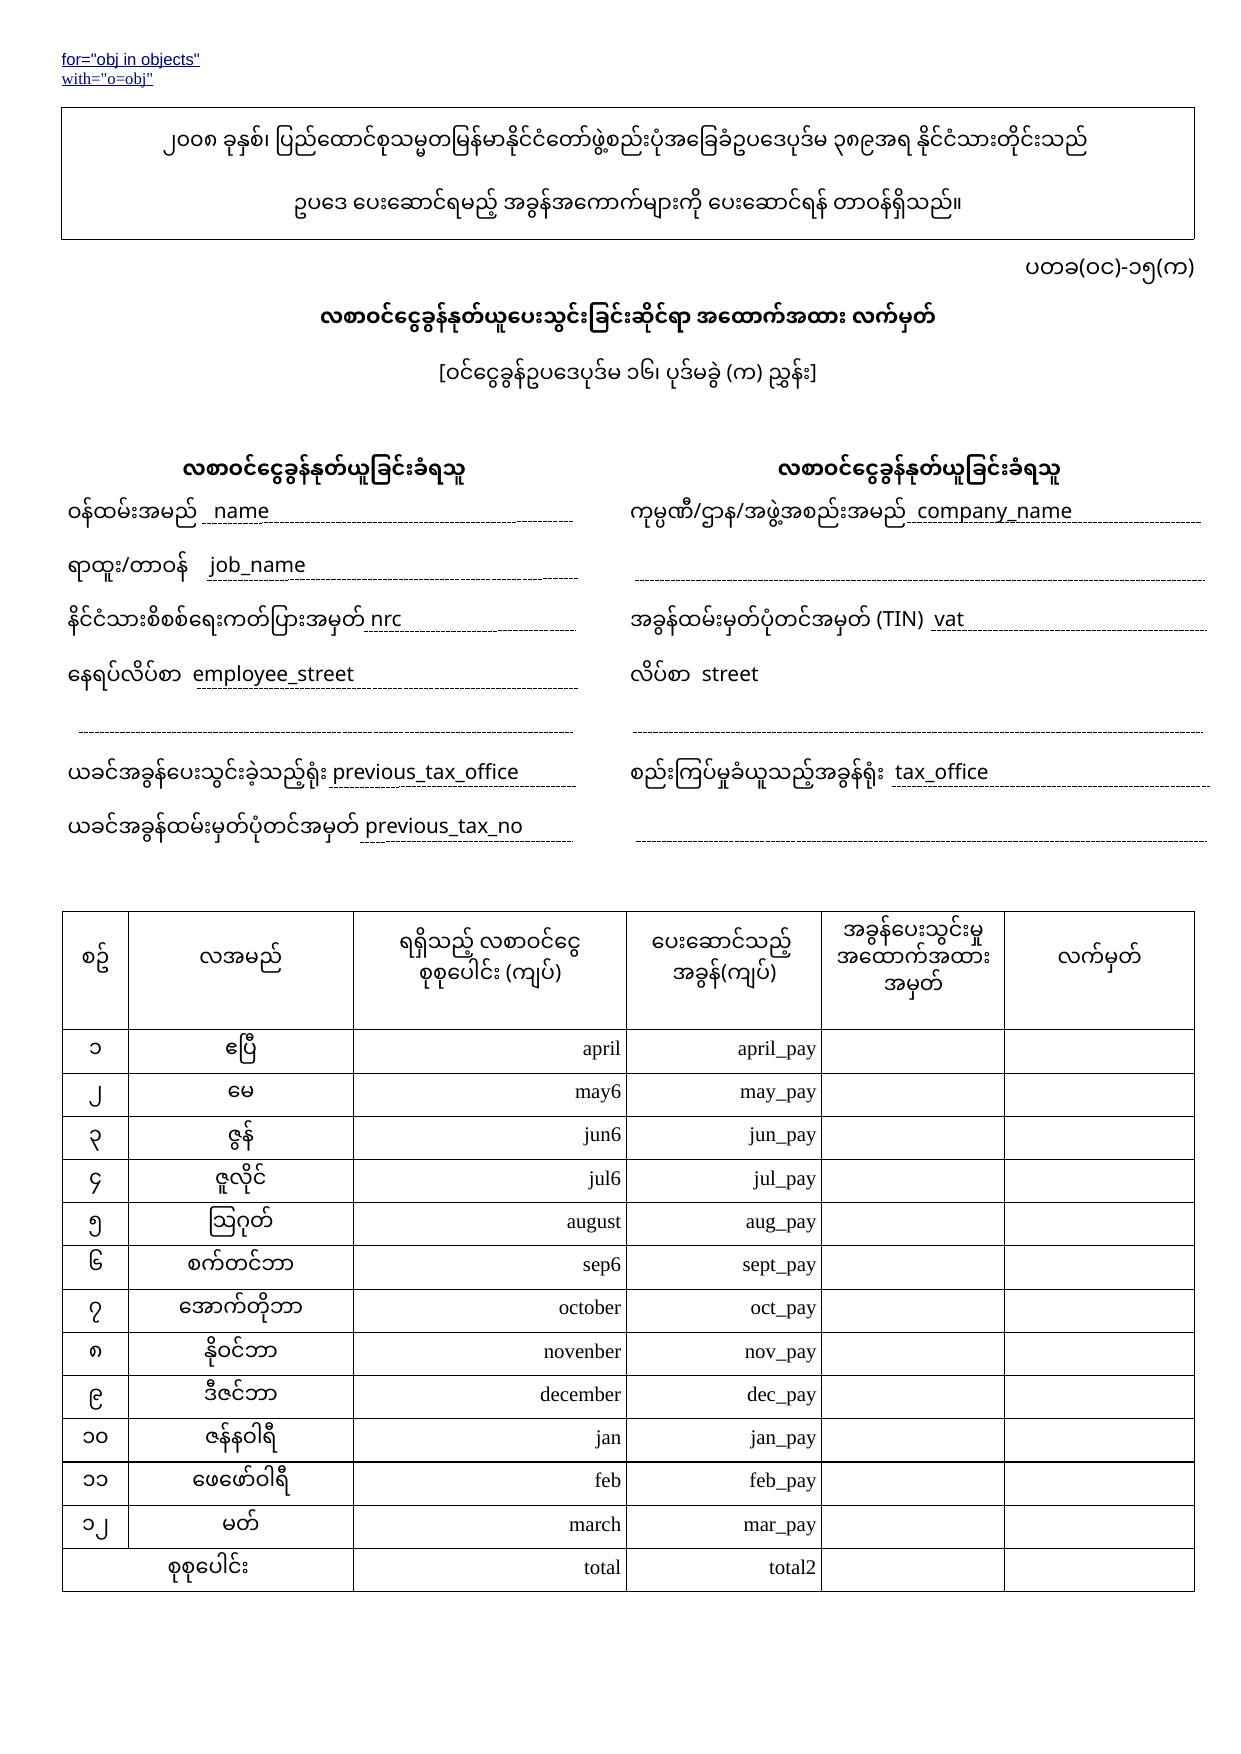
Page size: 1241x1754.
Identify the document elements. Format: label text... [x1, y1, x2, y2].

table_cell [1005, 1074, 1194, 1116]
table_cell [822, 1463, 1004, 1505]
table_cell [1005, 1333, 1194, 1375]
table_cell total [354, 1549, 626, 1591]
table_header စဥ် [63, 912, 128, 1029]
table_header လစာဝင်ငွေခွန်နုတ်ယူပေးသွင်းခြင်းဆိုင်ရာ အထောက်အထား လက်မှတ် [ဝင်ငွေခွန်ဥပဒေပုဒ်မ ၁၆၊ ပုဒ်မခွဲ (က) ညွှန်း] [61, 299, 1194, 406]
table_cell ဇူလိုင် [129, 1160, 353, 1202]
table_cell [586, 490, 624, 544]
table_cell [586, 599, 624, 653]
table_cell သြဂုတ် [129, 1203, 353, 1245]
table_cell ဇွန် [129, 1117, 353, 1159]
table_cell jun6 [354, 1117, 626, 1159]
table_cell ၄ [63, 1160, 128, 1202]
table_cell မတ် [129, 1506, 353, 1548]
table_cell ၃ [63, 1117, 128, 1159]
table_cell အခွန်ထမ်းမှတ်ပုံတင်အမှတ် (TIN) vat [624, 599, 1214, 653]
table_cell [586, 653, 624, 751]
table_header လက်မှတ် [1005, 912, 1194, 1029]
table_cell feb [354, 1463, 626, 1505]
table_cell mar_pay [627, 1506, 821, 1548]
table_cell dec_pay [627, 1376, 821, 1418]
table_cell ရာထူး/တာဝန် job_name [61, 544, 586, 599]
table_cell nov_pay [627, 1333, 821, 1375]
table_cell [822, 1074, 1004, 1116]
table_cell [822, 1549, 1004, 1591]
table_cell ၈ [63, 1333, 128, 1375]
table_header လစာဝင်ငွေခွန်နုတ်ယူခြင်းခံရသူ [61, 451, 586, 490]
table_header ၂၀၀၈ ခုနှစ်၊ ပြည်ထောင်စုသမ္မတမြန်မာနိုင်ငံတော်ဖွဲ့စည်းပုံအခြေခံဥပဒေပုဒ်မ ၃၈၉အရ နိုင်ငံသားတိုင်းသည် ဥပ‌ဒေ ပေးဆောင်ရမည့် အခွန်အကောက်များကို ပေးဆောင်ရန် တာဝန်ရှိသည်။ [62, 108, 1194, 239]
table_cell jan [354, 1419, 626, 1461]
table_header [586, 451, 624, 490]
table_cell ယခင်အခွန်ထမ်းမှတ်ပုံတင်အမှတ် previous_tax_no [61, 805, 586, 859]
table_cell နေရပ်လိပ်စာ employee_street [61, 653, 586, 751]
table_header ပေးဆောင်သည့် အခွန်(ကျပ်) [627, 912, 821, 1029]
table_cell ၆ [63, 1246, 128, 1288]
table_cell [1005, 1506, 1194, 1548]
table_cell jul_pay [627, 1160, 821, 1202]
table_cell [1005, 1117, 1194, 1159]
table_cell ၁ [63, 1030, 128, 1072]
table_cell [822, 1203, 1004, 1245]
table_cell ဇန်နဝါရီ [129, 1419, 353, 1461]
table_cell [586, 544, 624, 599]
table_cell [1005, 1290, 1194, 1332]
table_cell ဖေဖော်ဝါရီ [129, 1463, 353, 1505]
table_cell ၁၂ [63, 1506, 128, 1548]
table_cell aug_pay [627, 1203, 821, 1245]
table_cell jul6 [354, 1160, 626, 1202]
table_cell [1005, 1419, 1194, 1461]
table_cell [822, 1290, 1004, 1332]
table_header လစာဝင်ငွေခွန်နုတ်ယူခြင်းခံရသူ [624, 451, 1214, 490]
table_cell [1005, 1549, 1194, 1591]
table_cell ဝန်ထမ်းအမည် name [61, 490, 586, 544]
table_cell may6 [354, 1074, 626, 1116]
table_cell sept_pay [627, 1246, 821, 1288]
table_header အခွန်ပေးသွင်းမှု အထောက်အထား အမှတ် [822, 912, 1004, 1029]
table_cell လိပ်စာ street [624, 653, 1214, 751]
table_header လအမည် [129, 912, 353, 1029]
table_cell ဒီဇင်ဘာ [129, 1376, 353, 1418]
table_cell [822, 1333, 1004, 1375]
table_cell ၁၀ [63, 1419, 128, 1461]
table_cell [586, 805, 624, 859]
table_cell oct_pay [627, 1290, 821, 1332]
table_cell [1005, 1376, 1194, 1418]
table_cell ယခင်အခွန်ပေးသွင်းခဲ့သည့်ရုံး previous_tax_office [61, 751, 586, 805]
table_cell december [354, 1376, 626, 1418]
table_cell [1005, 1246, 1194, 1288]
table_cell jun_pay [627, 1117, 821, 1159]
table_cell နိင်ငံသားစိစစ်ရေးကတ်ပြားအမှတ် nrc [61, 599, 586, 653]
table_cell may_pay [627, 1074, 821, 1116]
table_cell စက်တင်ဘာ [129, 1246, 353, 1288]
table_cell [1005, 1203, 1194, 1245]
table_header ရရှိသည့် လစာဝင်ငွေ စုစုပေါင်း (ကျပ်) [354, 912, 626, 1029]
table_cell မေ [129, 1074, 353, 1116]
table_cell ပတခ(ဝင)-၁၅(က) [61, 240, 1194, 299]
table_cell [822, 1419, 1004, 1461]
table_cell စုစုပေါင်း [63, 1549, 353, 1591]
table_cell [822, 1376, 1004, 1418]
table_cell နိုဝင်ဘာ [129, 1333, 353, 1375]
table_cell ၉ [63, 1376, 128, 1418]
text for="obj in objects" [61, 49, 1194, 69]
table_cell ၁၁ [63, 1463, 128, 1505]
table_cell ဧပြီ [129, 1030, 353, 1072]
table_cell ၇ [63, 1290, 128, 1332]
table_cell [1005, 1030, 1194, 1072]
table_cell ကုမ္ပဏီ/ဌာန/အဖွဲ့အစည်းအမည် company_name [624, 490, 1214, 599]
table_cell [586, 751, 624, 805]
table_cell novenber [354, 1333, 626, 1375]
table_cell [1005, 1160, 1194, 1202]
table_cell ၅ [63, 1203, 128, 1245]
table_cell [822, 1246, 1004, 1288]
table_cell [822, 1030, 1004, 1072]
text with="o=obj" [61, 69, 1194, 88]
table_cell [822, 1160, 1004, 1202]
table_cell october [354, 1290, 626, 1332]
table_cell ၂ [63, 1074, 128, 1116]
table_cell [822, 1506, 1004, 1548]
table_cell april [354, 1030, 626, 1072]
table_cell jan_pay [627, 1419, 821, 1461]
table_cell အောက်တိုဘာ [129, 1290, 353, 1332]
table_cell [822, 1117, 1004, 1159]
table_cell total2 [627, 1549, 821, 1591]
table_cell feb_pay [627, 1463, 821, 1505]
table_cell august [354, 1203, 626, 1245]
table_cell sep6 [354, 1246, 626, 1288]
table_cell march [354, 1506, 626, 1548]
table_cell [1005, 1463, 1194, 1505]
table_cell စည်းကြပ်မှုခံယူသည့်အခွန်ရုံး tax_office [624, 751, 1214, 859]
table_cell april_pay [627, 1030, 821, 1072]
